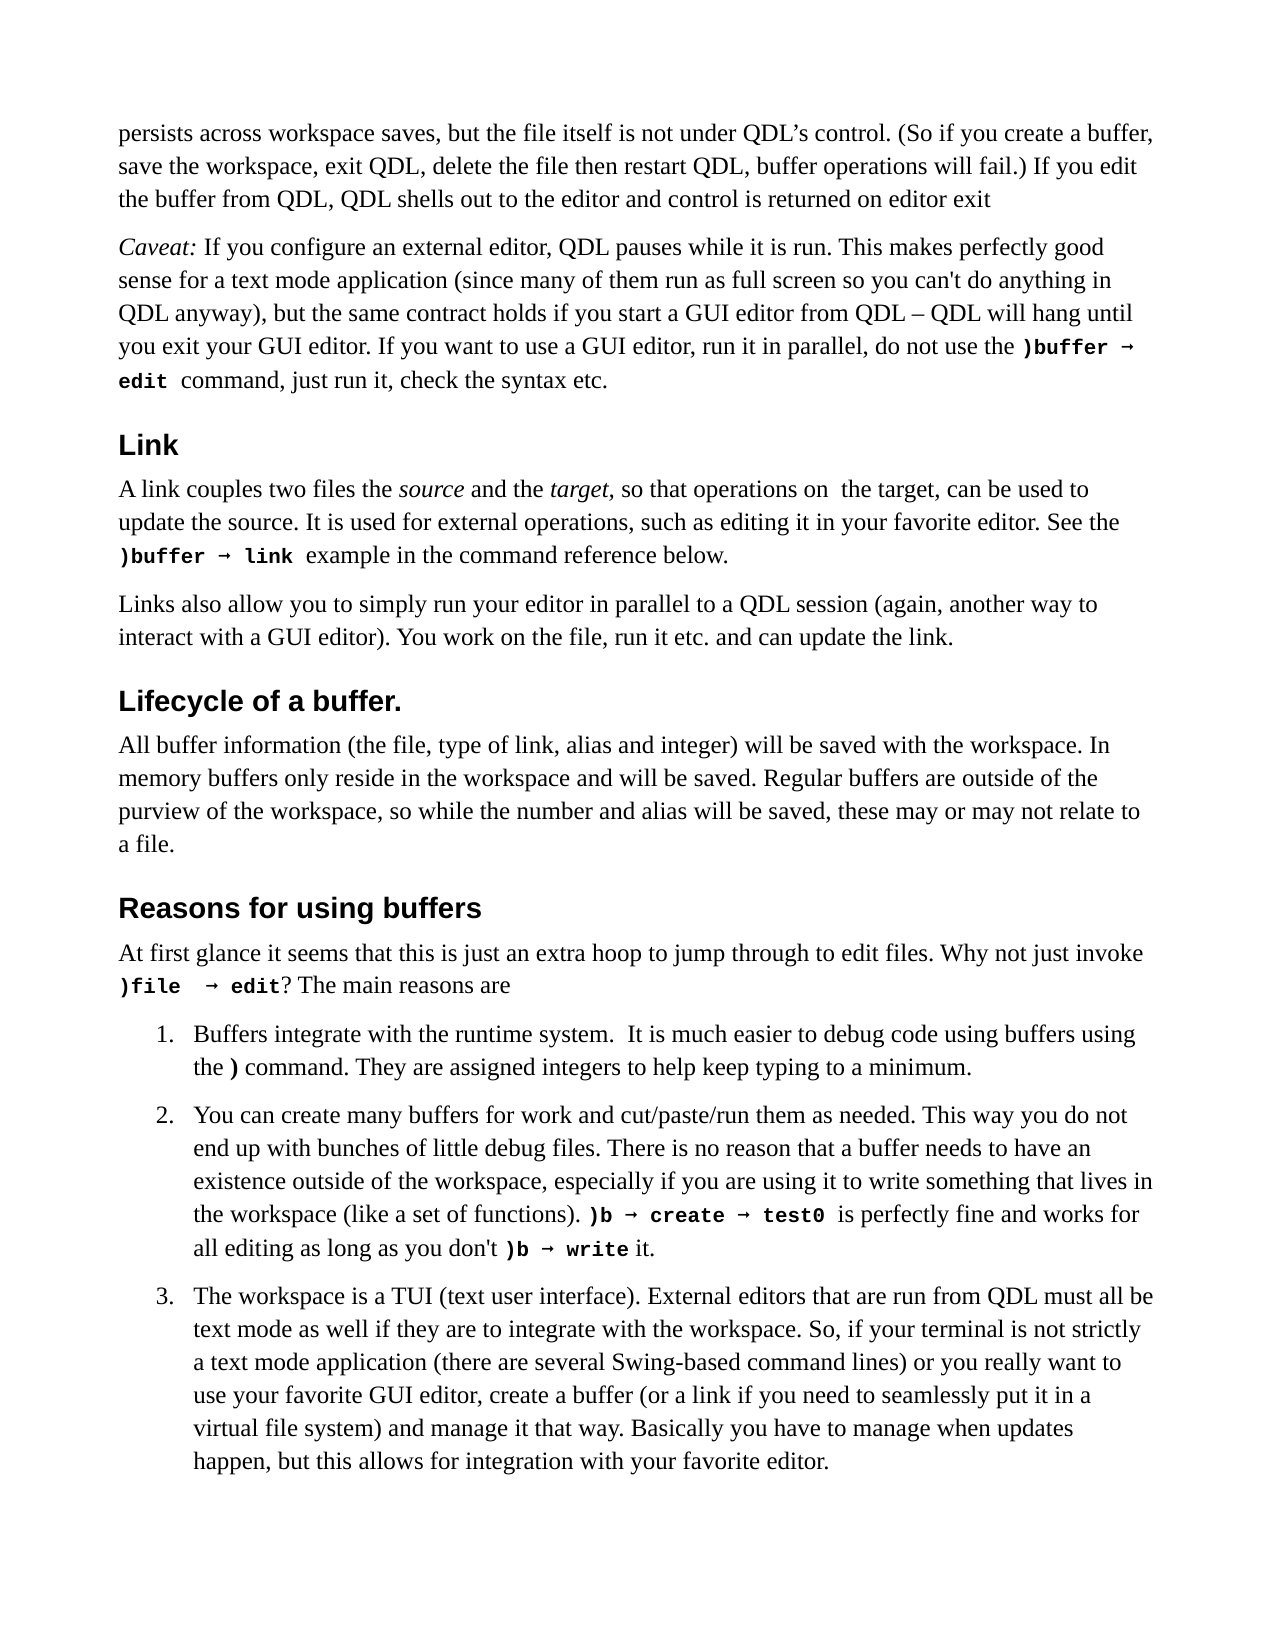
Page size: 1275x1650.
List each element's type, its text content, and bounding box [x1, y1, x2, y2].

subtitle Lifecycle of a buffer. [118, 684, 1157, 718]
text At first glance it seems that this is just an extra hoop to jump through to edit files. Why not just invoke )file ➞ edit? The main reasons are [118, 938, 1157, 1000]
text Links also allow you to simply run your editor in parallel to a QDL session (again, another way to interact with a GUI editor). You work on the file, run it etc. and can update the link. [118, 589, 1157, 650]
list You can create many buffers for work and cut/paste/run them as needed. This way you do not end up with bunches of little debug files. There is no reason that a buffer needs to have an existence outside of the workspace, especially if you are using it to write something that lives in the workspace (like a set of functions). )b ➞ create ➞ test0 is perfectly fine and works for all editing as long as you don't )b ➞ write it. [156, 1100, 1157, 1262]
list Buffers integrate with the runtime system. It is much easier to debug code using buffers using the ) command. They are assigned integers to help keep typing to a minimum. [156, 1019, 1157, 1081]
subtitle Reasons for using buffers [118, 891, 1157, 925]
text A link couples two files the source and the target, so that operations on the target, can be used to update the source. It is used for external operations, such as editing it in your favorite editor. See the )buffer ➞ link example in the command reference below. [118, 474, 1157, 570]
text Caveat: If you configure an external editor, QDL pauses while it is run. This makes perfectly good sense for a text mode application (since many of them run as full screen so you can't do anything in QDL anyway), but the same contract holds if you start a GUI editor from QDL – QDL will hang until you exit your GUI editor. If you want to use a GUI editor, run it in parallel, do not use the )buffer ➞ edit command, just run it, check the syntax etc. [118, 232, 1157, 394]
list The workspace is a TUI (text user interface). External editors that are run from QDL must all be text mode as well if they are to integrate with the workspace. So, if your terminal is not strictly a text mode application (there are several Swing-based command lines) or you really want to use your favorite GUI editor, create a buffer (or a link if you need to seamlessly put it in a virtual file system) and manage it that way. Basically you have to manage when updates happen, but this allows for integration with your favorite editor. [156, 1281, 1157, 1475]
text All buffer information (the file, type of link, alias and integer) will be saved with the workspace. In memory buffers only reside in the workspace and will be saved. Regular buffers are outside of the purview of the workspace, so while the number and alias will be saved, these may or may not relate to a file. [118, 730, 1157, 858]
subtitle Link [118, 428, 1157, 462]
text persists across workspace saves, but the file itself is not under QDL’s control. (So if you create a buffer, save the workspace, exit QDL, delete the file then restart QDL, buffer operations will fail.) If you edit the buffer from QDL, QDL shells out to the editor and control is returned on editor exit [118, 118, 1157, 213]
